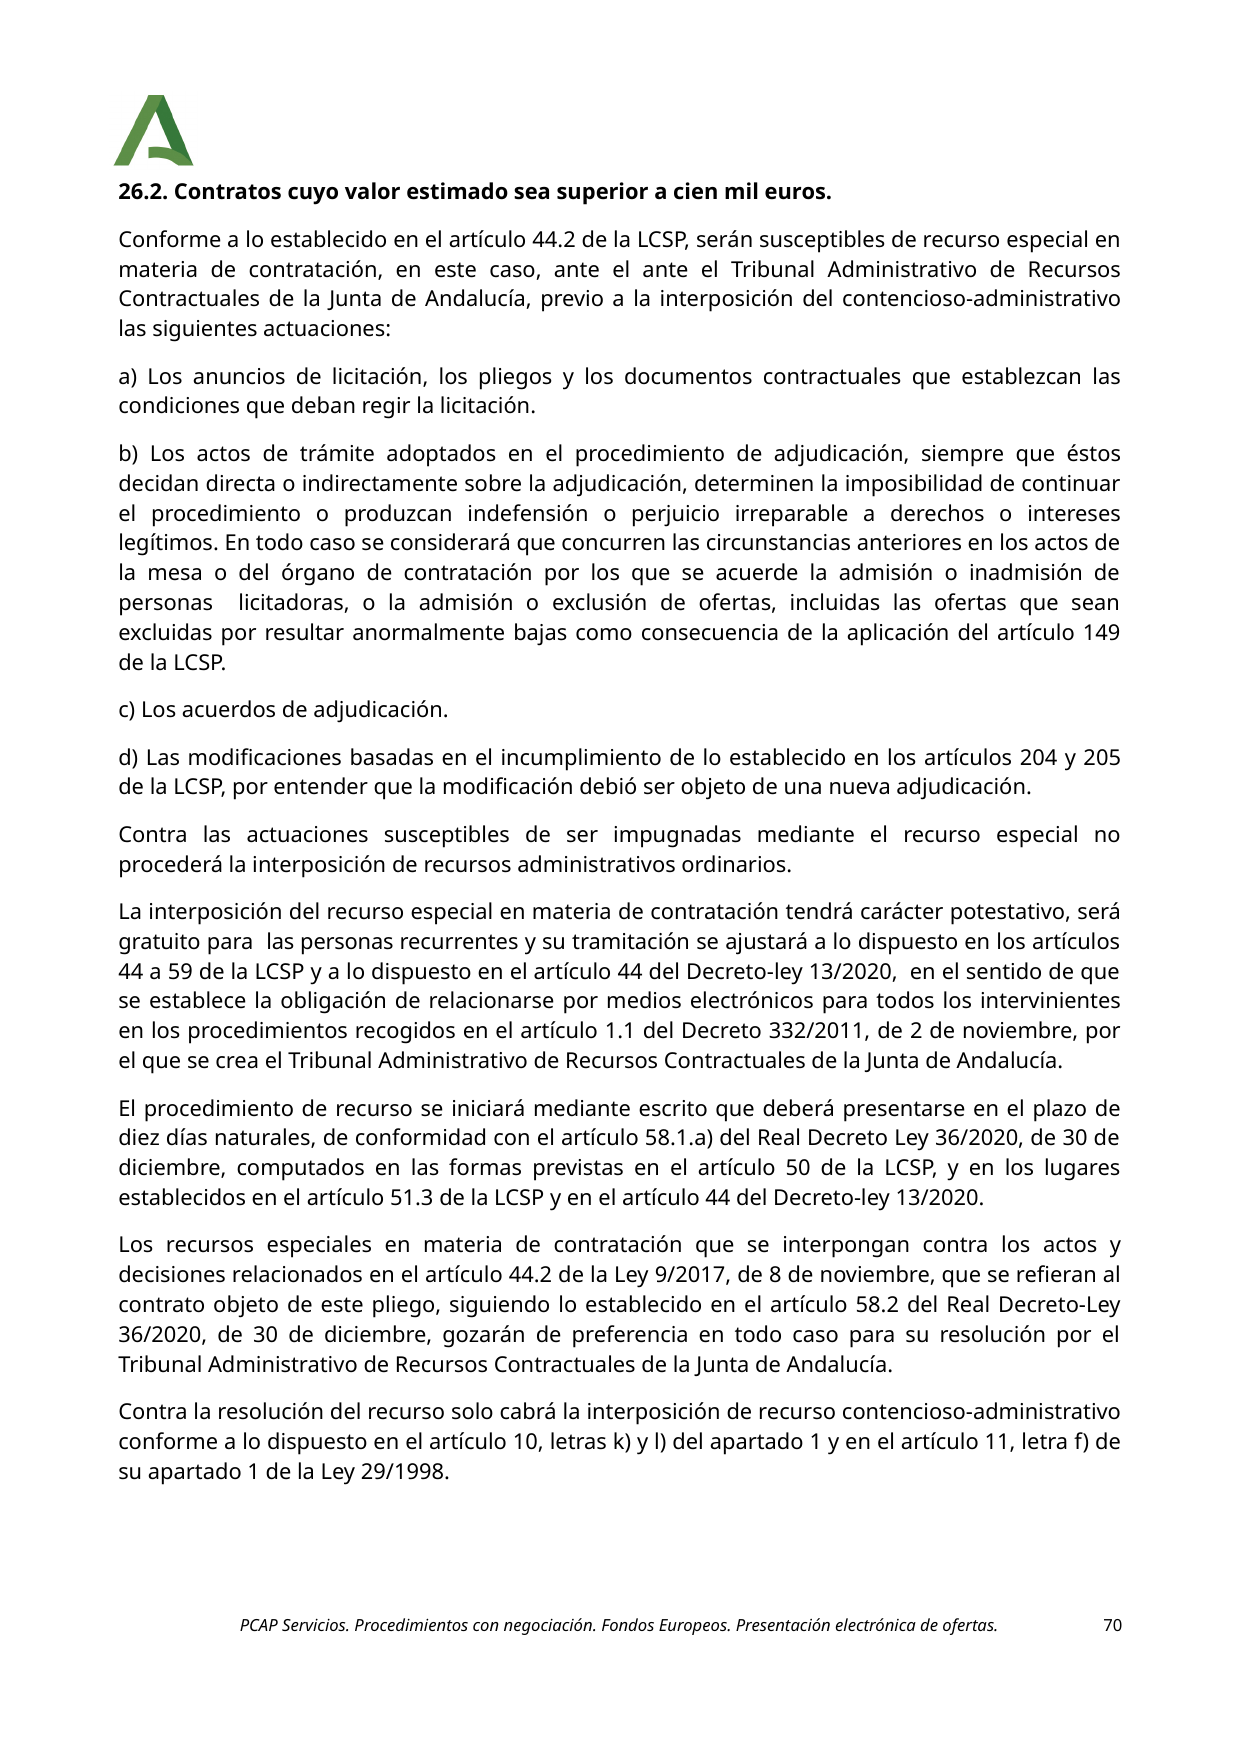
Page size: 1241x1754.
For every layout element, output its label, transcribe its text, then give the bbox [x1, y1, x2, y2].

text Contra las actuaciones susceptibles de ser impugnadas mediante el recurso especial no procederá la interposición de recursos administrativos ordinarios. [118, 819, 1122, 878]
text c) Los acuerdos de adjudicación. [118, 694, 1122, 724]
subtitle 26.2. Contratos cuyo valor estimado sea superior a cien mil euros. [118, 176, 1122, 206]
text El procedimiento de recurso se iniciará mediante escrito que deberá presentarse en el plazo de diez días naturales, de conformidad con el artículo 58.1.a) del Real Decreto Ley 36/2020, de 30 de diciembre, computados en las formas previstas en el artículo 50 de la LCSP, y en los lugares establecidos en el artículo 51.3 de la LCSP y en el artículo 44 del Decreto-ley 13/2020. [118, 1093, 1122, 1212]
text a) Los anuncios de licitación, los pliegos y los documentos contractuales que establezcan las condiciones que deban regir la licitación. [118, 361, 1122, 420]
picture [109, 91, 198, 170]
text Conforme a lo establecido en el artículo 44.2 de la LCSP, serán susceptibles de recurso especial en materia de contratación, en este caso, ante el ante el Tribunal Administrativo de Recursos Contractuales de la Junta de Andalucía, previo a la interposición del contencioso-administrativo las siguientes actuaciones: [118, 224, 1122, 343]
text Contra la resolución del recurso solo cabrá la interposición de recurso contencioso-administrativo conforme a lo dispuesto en el artículo 10, letras k) y l) del apartado 1 y en el artículo 11, letra f) de su apartado 1 de la Ley 29/1998. [118, 1396, 1122, 1486]
text Los recursos especiales en materia de contratación que se interpongan contra los actos y decisiones relacionados en el artículo 44.2 de la Ley 9/2017, de 8 de noviembre, que se refieran al contrato objeto de este pliego, siguiendo lo establecido en el artículo 58.2 del Real Decreto-Ley 36/2020, de 30 de diciembre, gozarán de preferencia en todo caso para su resolución por el Tribunal Administrativo de Recursos Contractuales de la Junta de Andalucía. [118, 1229, 1122, 1378]
text La interposición del recurso especial en materia de contratación tendrá carácter potestativo, será gratuito para las personas recurrentes y su tramitación se ajustará a lo dispuesto en los artículos 44 a 59 de la LCSP y a lo dispuesto en el artículo 44 del Decreto-ley 13/2020, en el sentido de que se establece la obligación de relacionarse por medios electrónicos para todos los intervinientes en los procedimientos recogidos en el artículo 1.1 del Decreto 332/2011, de 2 de noviembre, por el que se crea el Tribunal Administrativo de Recursos Contractuales de la Junta de Andalucía. [118, 896, 1122, 1075]
text b) Los actos de trámite adoptados en el procedimiento de adjudicación, siempre que éstos decidan directa o indirectamente sobre la adjudicación, determinen la imposibilidad de continuar el procedimiento o produzcan indefensión o perjuicio irreparable a derechos o intereses legítimos. En todo caso se considerará que concurren las circunstancias anteriores en los actos de la mesa o del órgano de contratación por los que se acuerde la admisión o inadmisión de personas licitadoras, o la admisión o exclusión de ofertas, incluidas las ofertas que sean excluidas por resultar anormalmente bajas como consecuencia de la aplicación del artículo 149 de la LCSP. [118, 438, 1122, 676]
text d) Las modificaciones basadas en el incumplimiento de lo establecido en los artículos 204 y 205 de la LCSP, por entender que la modificación debió ser objeto de una nueva adjudicación. [118, 742, 1122, 801]
